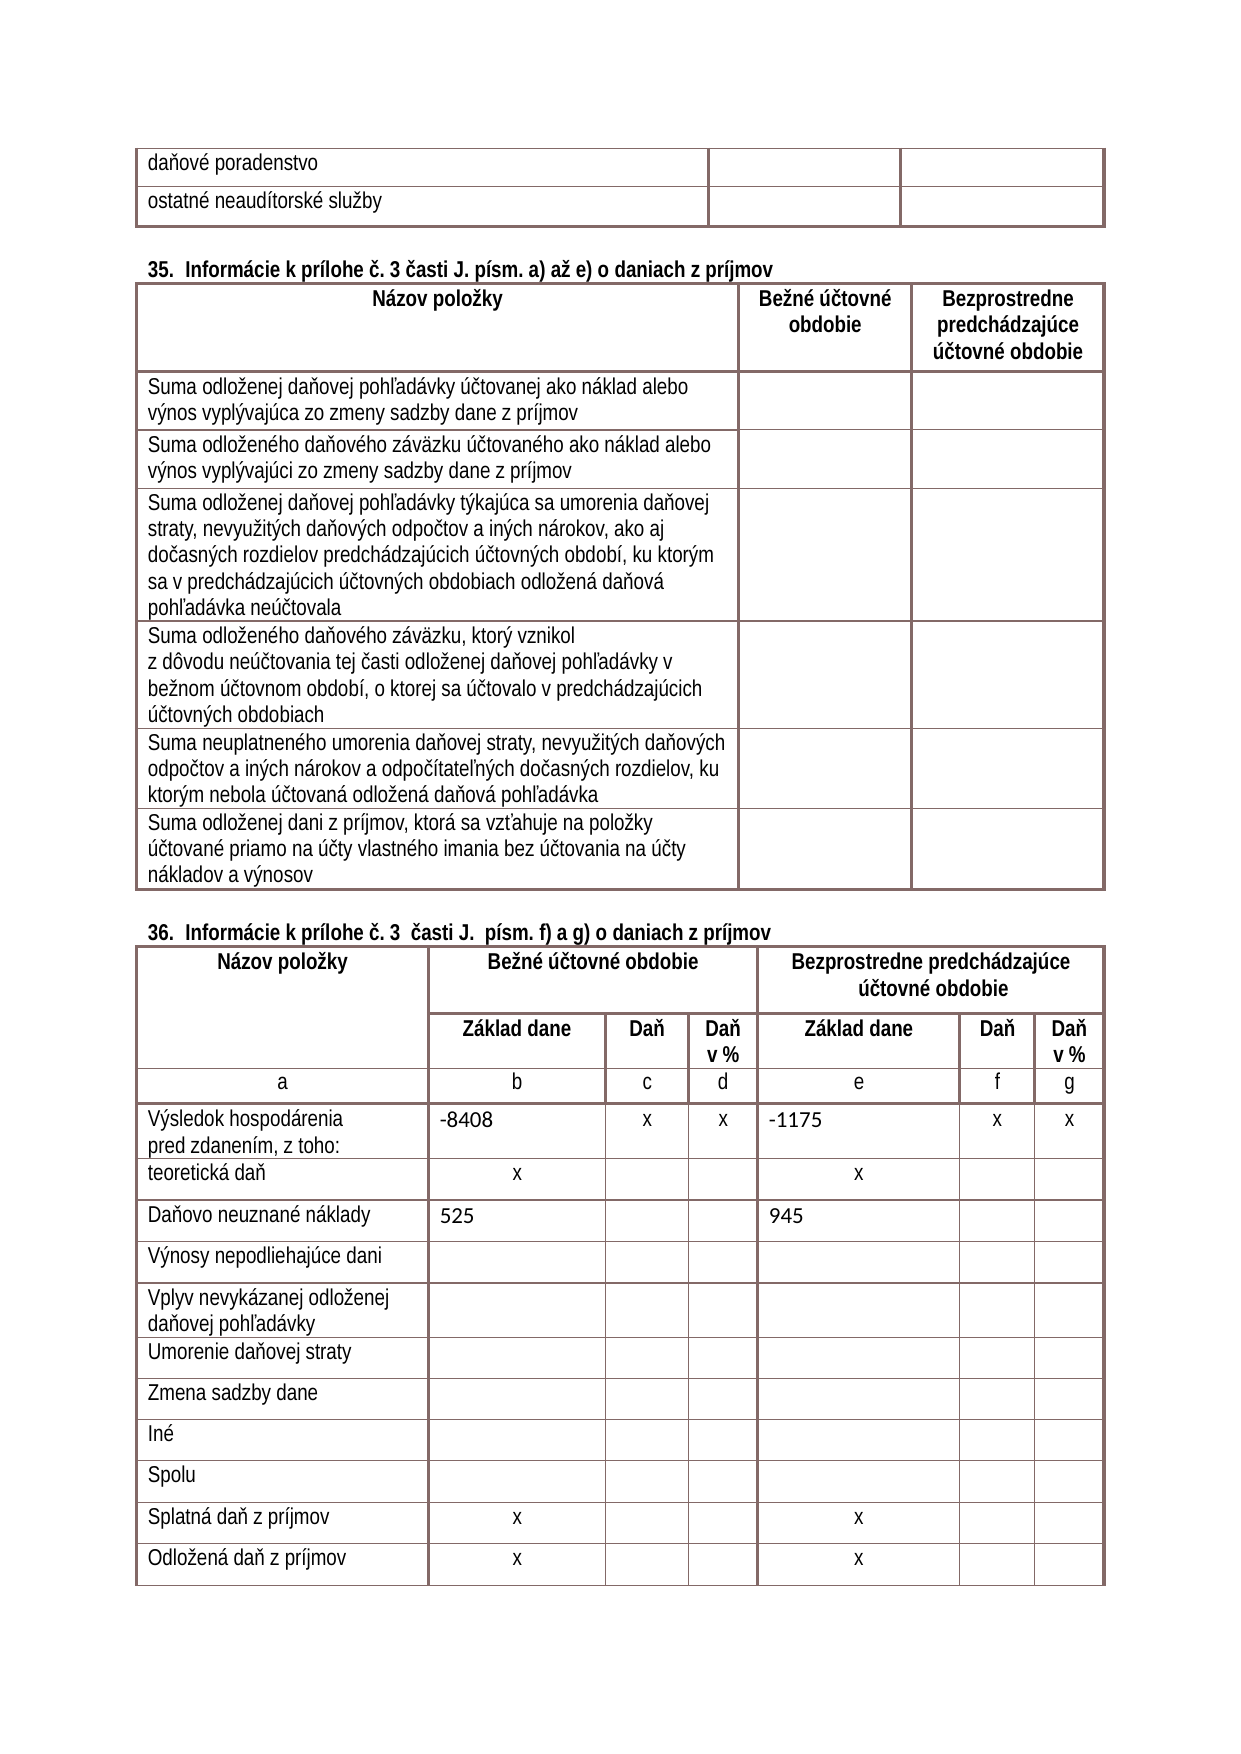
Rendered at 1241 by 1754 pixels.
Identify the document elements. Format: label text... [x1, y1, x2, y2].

table_cell [740, 809, 910, 888]
table_cell e [759, 1069, 958, 1102]
table_cell [913, 430, 1102, 488]
table_cell -1175 [759, 1105, 959, 1158]
table_cell [913, 809, 1102, 888]
table_cell Suma odloženého daňového záväzku účtovaného ako náklad alebo výnos vyplývajúci zo zmeny sadzby dane z príjmov [138, 431, 737, 488]
table_cell [960, 1201, 1034, 1241]
table_cell [606, 1503, 688, 1543]
table_cell Základ dane [430, 1015, 604, 1068]
table_cell [759, 1242, 959, 1282]
table_cell [1035, 1379, 1102, 1419]
table_cell x [759, 1503, 959, 1543]
table_cell [913, 489, 1102, 620]
table_cell [960, 1284, 1034, 1336]
table_cell [689, 1201, 756, 1241]
table_cell Suma odloženej daňovej pohľadávky týkajúca sa umorenia daňovej straty, nevyužitých daňových odpočtov a iných nárokov, ako aj dočasných rozdielov predchádzajúcich účtovných období, ku ktorým sa v predchádzajúcich účtovných obdobiach odložená daňová pohľadávka neúčtovala [138, 489, 737, 620]
table_cell Daň [607, 1015, 687, 1068]
table_cell x [430, 1544, 605, 1584]
table_cell [759, 1338, 959, 1378]
table_cell Suma odloženej daňovej pohľadávky účtovanej ako náklad alebo výnos vyplývajúca zo zmeny sadzby dane z príjmov [138, 373, 737, 428]
table_header Názov položky [138, 285, 737, 369]
table_cell [430, 1338, 605, 1378]
table_cell [960, 1544, 1034, 1584]
table_cell [1035, 1284, 1102, 1336]
table_cell [960, 1242, 1034, 1282]
table_cell Spolu [138, 1461, 427, 1502]
table_cell [960, 1461, 1034, 1502]
table_cell [689, 1420, 756, 1460]
table_header Bežné účtovné obdobie [430, 948, 756, 1012]
table_cell x [960, 1105, 1034, 1158]
table_cell c [607, 1069, 687, 1102]
table_cell [740, 373, 910, 428]
table_cell [1035, 1503, 1102, 1543]
table_cell 945 [759, 1201, 959, 1241]
table_cell [430, 1461, 605, 1502]
table_cell 525 [430, 1201, 605, 1241]
table_cell Daň v % [1036, 1015, 1102, 1068]
table_cell [689, 1544, 756, 1584]
table_cell [759, 1379, 959, 1419]
table_cell ostatné neaudítorské služby [138, 187, 707, 224]
table_cell [913, 622, 1102, 727]
table_cell Výnosy nepodliehajúce dani [138, 1242, 427, 1282]
table_cell [689, 1284, 756, 1336]
table_cell [960, 1420, 1034, 1460]
table_cell x [430, 1159, 605, 1199]
table_header Bežné účtovné obdobie [740, 285, 910, 369]
table_cell [606, 1159, 688, 1199]
table_cell [689, 1159, 756, 1199]
table_cell Umorenie daňovej straty [138, 1338, 427, 1378]
table_cell [689, 1461, 756, 1502]
table_cell Výsledok hospodárenia pred zdanením, z toho: [138, 1105, 427, 1158]
table_cell Odložená daň z príjmov [138, 1544, 427, 1584]
table_cell [430, 1242, 605, 1282]
table_cell Vplyv nevykázanej odloženej daňovej pohľadávky [138, 1284, 427, 1336]
table_cell b [430, 1069, 604, 1102]
table_cell [606, 1338, 688, 1378]
table_cell [689, 1338, 756, 1378]
table_cell [606, 1461, 688, 1502]
table_cell Suma odloženej dani z príjmov, ktorá sa vzťahuje na položky účtované priamo na účty vlastného imania bez účtovania na účty nákladov a výnosov [138, 809, 737, 888]
table_cell x [689, 1105, 756, 1158]
table_cell -8408 [430, 1105, 605, 1158]
table_cell x [606, 1105, 688, 1158]
table_cell [759, 1284, 959, 1336]
table_cell [960, 1379, 1034, 1419]
table_cell [740, 430, 910, 488]
table_cell a [138, 1069, 427, 1102]
text 35. Informácie k prílohe č. 3 časti J. písm. a) až e) o daniach z príjmov [148, 256, 1093, 282]
table_cell x [430, 1503, 605, 1543]
table_cell [606, 1201, 688, 1241]
table_cell [606, 1242, 688, 1282]
table_cell teoretická daň [138, 1159, 427, 1199]
table_cell x [759, 1544, 959, 1584]
table_cell [960, 1338, 1034, 1378]
table_header Bezprostredne predchádzajúce účtovné obdobie [759, 948, 1102, 1012]
table_cell [606, 1544, 688, 1584]
table_cell Základ dane [759, 1015, 958, 1068]
table_cell [430, 1379, 605, 1419]
table_cell Daňovo neuznané náklady [138, 1201, 427, 1241]
table_cell [606, 1379, 688, 1419]
table_cell Daň [961, 1015, 1033, 1068]
table_cell [1035, 1338, 1102, 1378]
table_cell [689, 1379, 756, 1419]
table_cell [1035, 1420, 1102, 1460]
table_cell x [759, 1159, 959, 1199]
table_cell g [1036, 1069, 1102, 1102]
table_cell Zmena sadzby dane [138, 1379, 427, 1419]
table_cell [902, 187, 1102, 224]
table_cell Suma neuplatneného umorenia daňovej straty, nevyužitých daňových odpočtov a iných nárokov a odpočítateľných dočasných rozdielov, ku ktorým nebola účtovaná odložená daňová pohľadávka [138, 729, 737, 807]
table_cell [606, 1420, 688, 1460]
table_cell [606, 1284, 688, 1336]
table_cell [740, 622, 910, 727]
table_cell [1035, 1544, 1102, 1584]
table_cell [1035, 1201, 1102, 1241]
table_cell [1035, 1461, 1102, 1502]
table_cell [902, 149, 1102, 186]
table_cell Splatná daň z príjmov [138, 1503, 427, 1543]
table_cell x [1035, 1105, 1102, 1158]
table_header Bezprostredne predchádzajúce účtovné obdobie [913, 285, 1102, 369]
table_cell [960, 1159, 1034, 1199]
table_cell [759, 1420, 959, 1460]
table_cell [430, 1420, 605, 1460]
table_cell Daň v % [690, 1015, 756, 1068]
table_cell [689, 1242, 756, 1282]
table_header Názov položky [138, 948, 427, 1068]
table_cell [1035, 1242, 1102, 1282]
table_cell daňové poradenstvo [138, 149, 707, 186]
table_cell [689, 1503, 756, 1543]
table_cell d [690, 1069, 756, 1102]
table_cell [913, 373, 1102, 428]
table_cell Iné [138, 1420, 427, 1460]
table_cell [430, 1284, 605, 1336]
table_cell [1035, 1159, 1102, 1199]
table_cell [913, 729, 1102, 807]
table_cell [740, 729, 910, 807]
table_cell [740, 489, 910, 620]
table_cell [710, 149, 899, 186]
table_cell [960, 1503, 1034, 1543]
table_cell [710, 187, 899, 224]
table_cell [759, 1461, 959, 1502]
table_cell Suma odloženého daňového záväzku, ktorý vznikol z dôvodu neúčtovania tej časti odloženej daňovej pohľadávky v bežnom účtovnom období, o ktorej sa účtovalo v predchádzajúcich účtovných obdobiach [138, 622, 737, 727]
text 36. Informácie k prílohe č. 3 časti J. písm. f) a g) o daniach z príjmov [148, 919, 1093, 945]
table_cell f [961, 1069, 1033, 1102]
